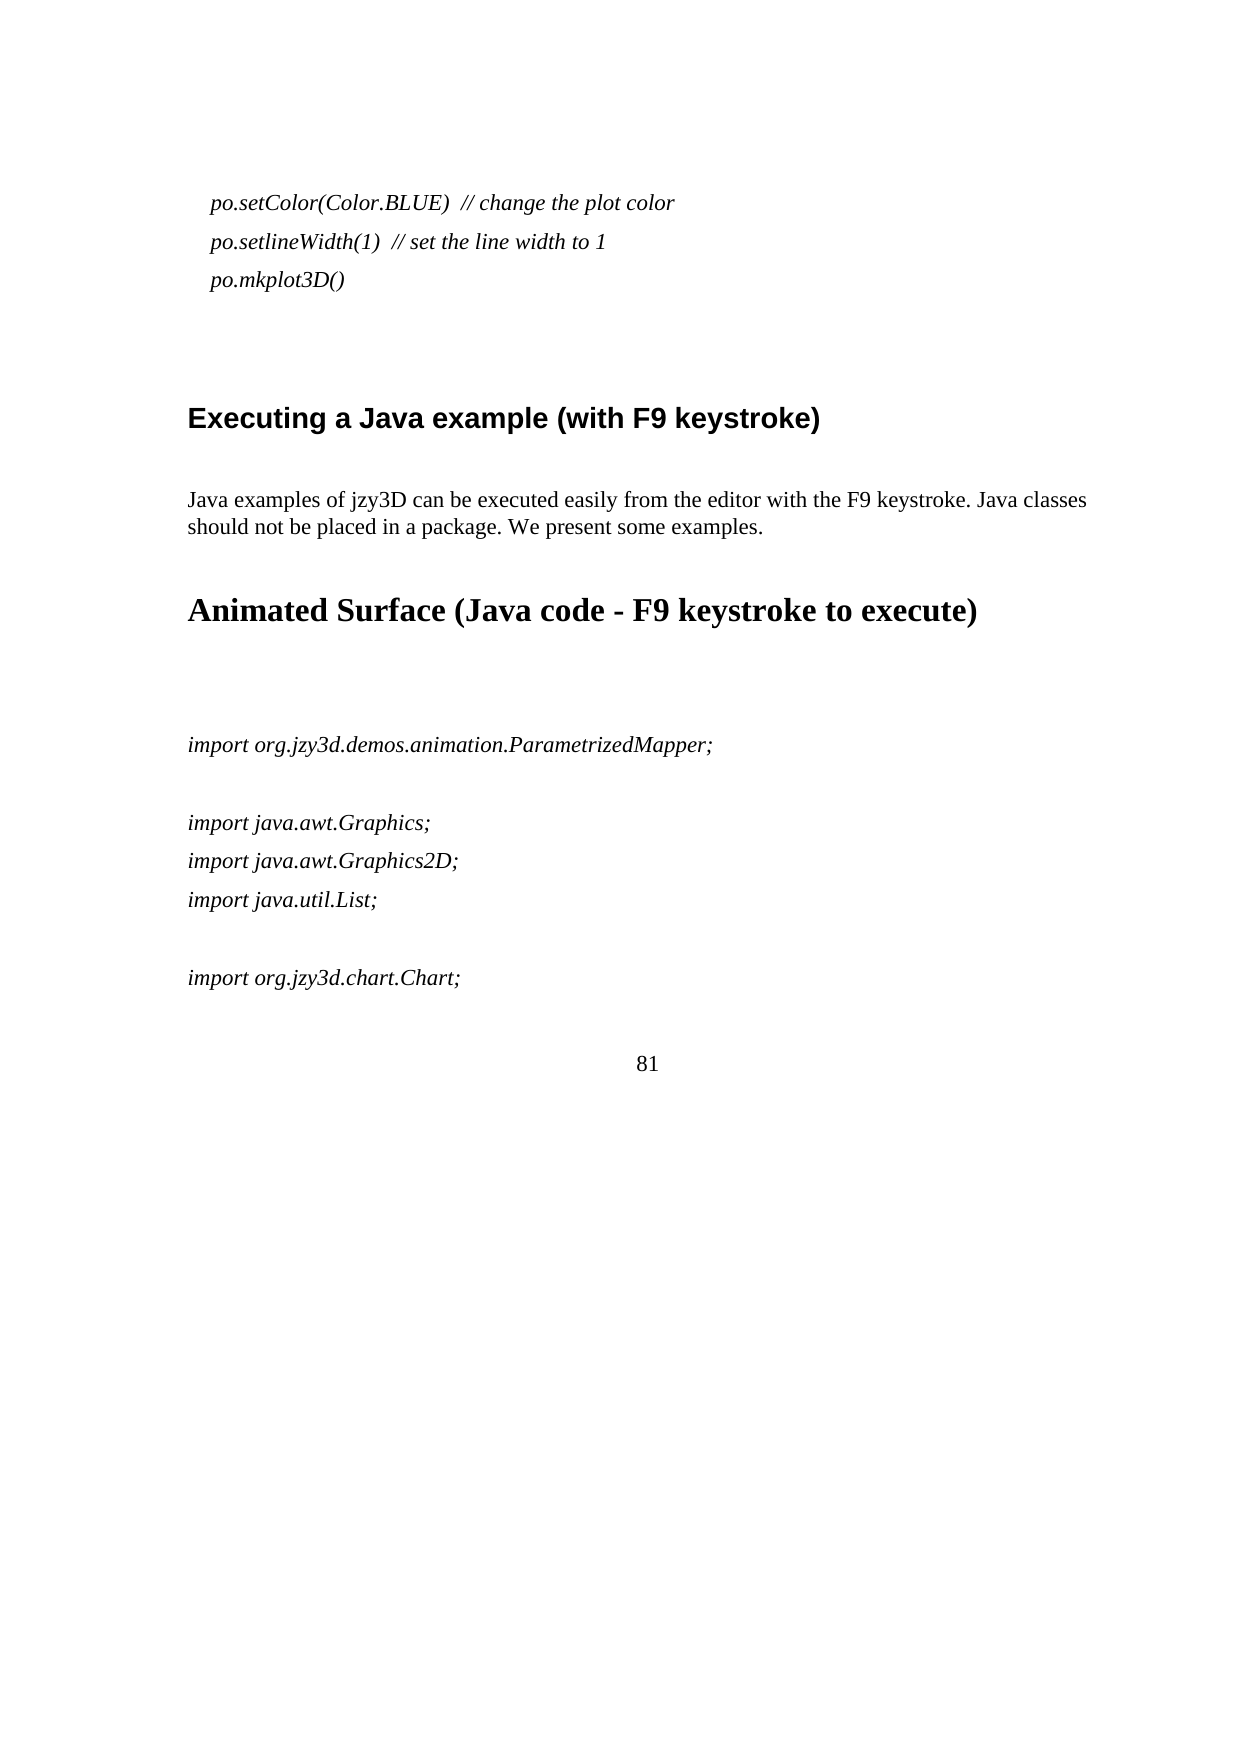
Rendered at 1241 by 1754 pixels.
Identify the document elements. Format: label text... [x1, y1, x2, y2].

text Animated Surface (Java code - F9 keystroke to execute) [187, 590, 1108, 629]
text po.mkplot3D() [187, 267, 1108, 293]
text import java.awt.Graphics; [187, 809, 1108, 835]
text import org.jzy3d.demos.animation.ParametrizedMapper; [187, 731, 1108, 757]
subtitle Executing a Java example (with F9 keystroke) [187, 401, 1108, 435]
text Java examples of jzy3D can be executed easily from the editor with the F9 keystroke. Java classes should not be placed in a package. We present some examples. [187, 486, 1108, 539]
text import org.jzy3d.chart.Chart; [187, 964, 1108, 990]
text import java.awt.Graphics2D; [187, 847, 1108, 874]
text po.setlineWidth(1) // set the line width to 1 [187, 228, 1108, 254]
text po.setColor(Color.BLUE) // change the plot color [187, 189, 1108, 215]
text import java.util.List; [187, 886, 1108, 913]
